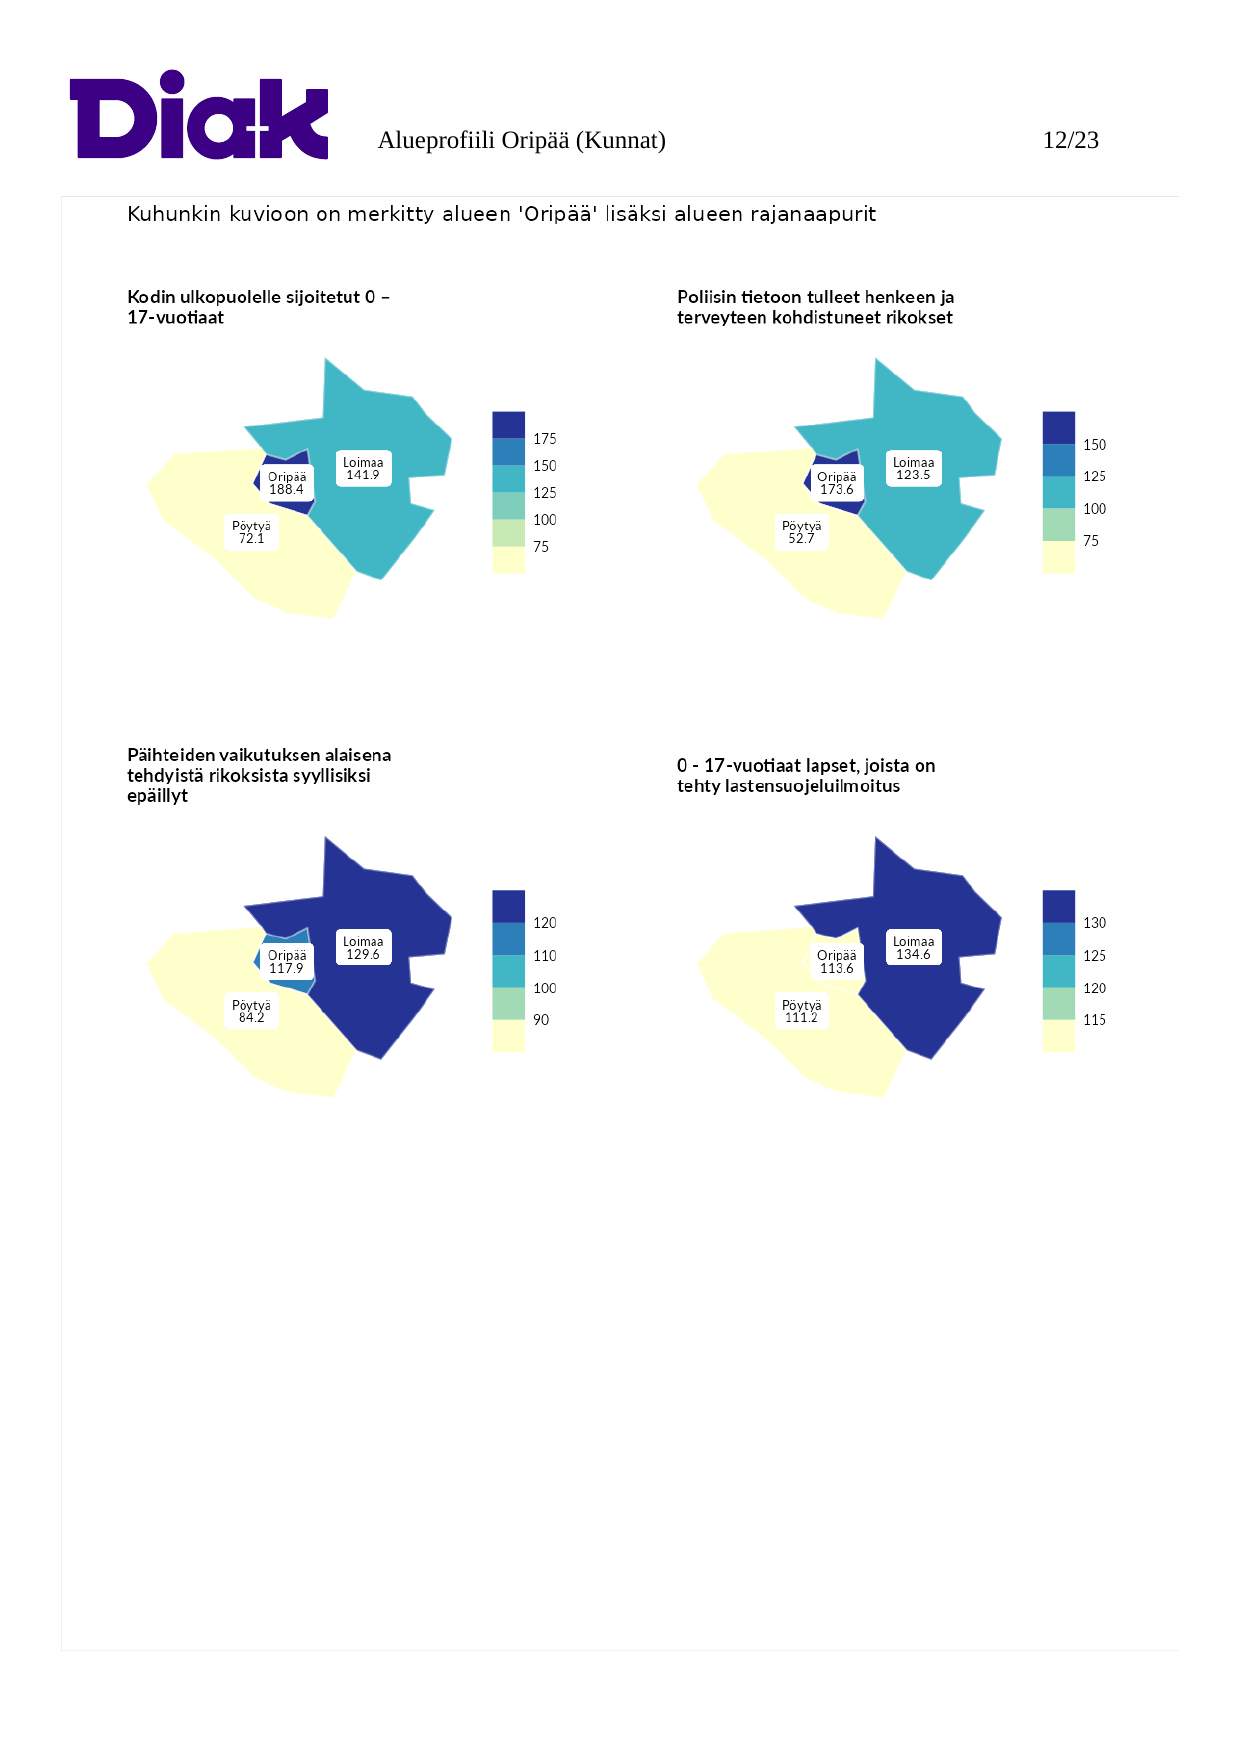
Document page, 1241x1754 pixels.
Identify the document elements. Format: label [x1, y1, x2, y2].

picture [61, 196, 1179, 1651]
